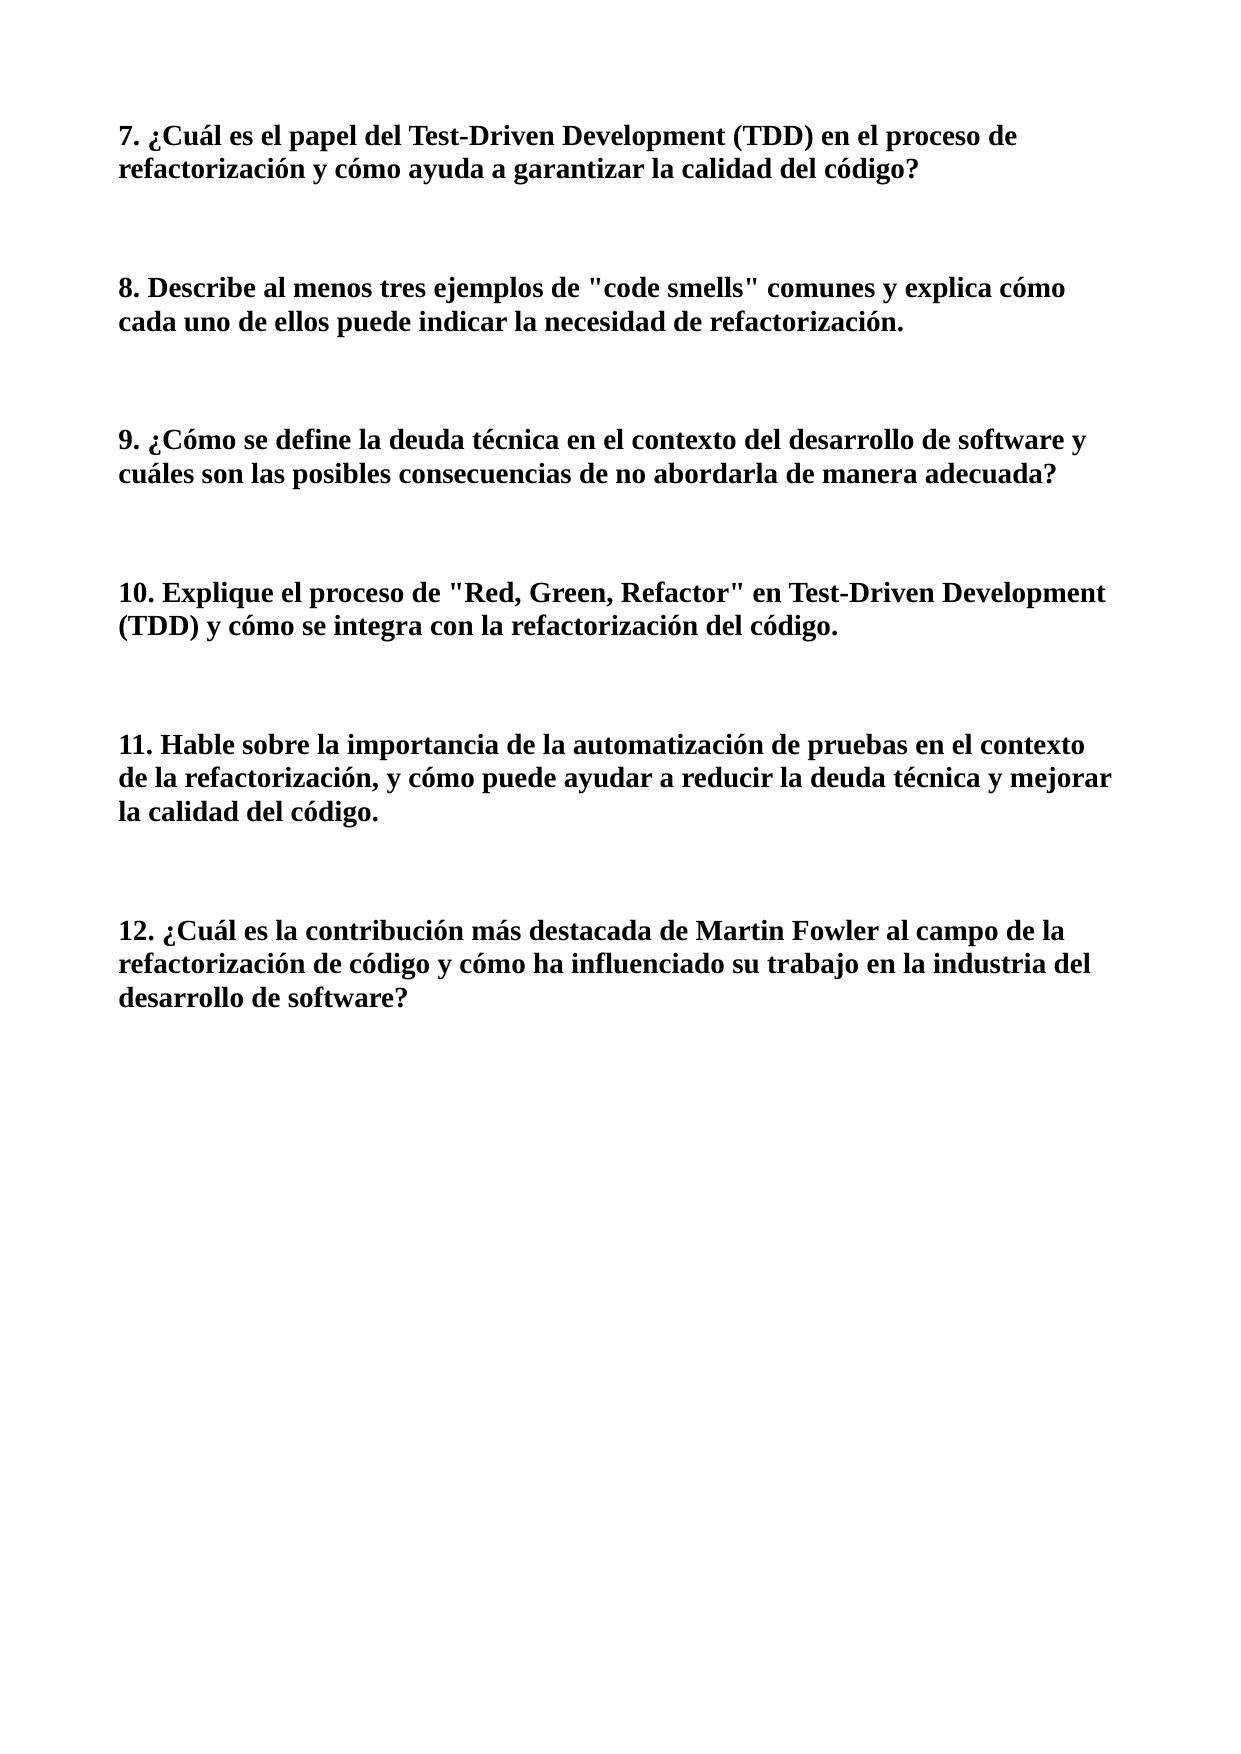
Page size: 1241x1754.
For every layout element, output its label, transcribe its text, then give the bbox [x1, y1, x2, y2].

subtitle 10. Explique el proceso de "Red, Green, Refactor" en Test-Driven Development (TDD) y cómo se integra con la refactorización del código. [118, 575, 1122, 642]
subtitle 9. ¿Cómo se define la deuda técnica en el contexto del desarrollo de software y cuáles son las posibles consecuencias de no abordarla de manera adecuada? [118, 422, 1122, 489]
subtitle 12. ¿Cuál es la contribución más destacada de Martin Fowler al campo de la refactorización de código y cómo ha influenciado su trabajo en la industria del desarrollo de software? [118, 913, 1122, 1013]
subtitle 7. ¿Cuál es el papel del Test-Driven Development (TDD) en el proceso de refactorización y cómo ayuda a garantizar la calidad del código? [118, 118, 1122, 185]
subtitle 11. Hable sobre la importancia de la automatización de pruebas en el contexto de la refactorización, y cómo puede ayudar a reducir la deuda técnica y mejorar la calidad del código. [118, 727, 1122, 827]
subtitle 8. Describe al menos tres ejemplos de "code smells" comunes y explica cómo cada uno de ellos puede indicar la necesidad de refactorización. [118, 270, 1122, 337]
